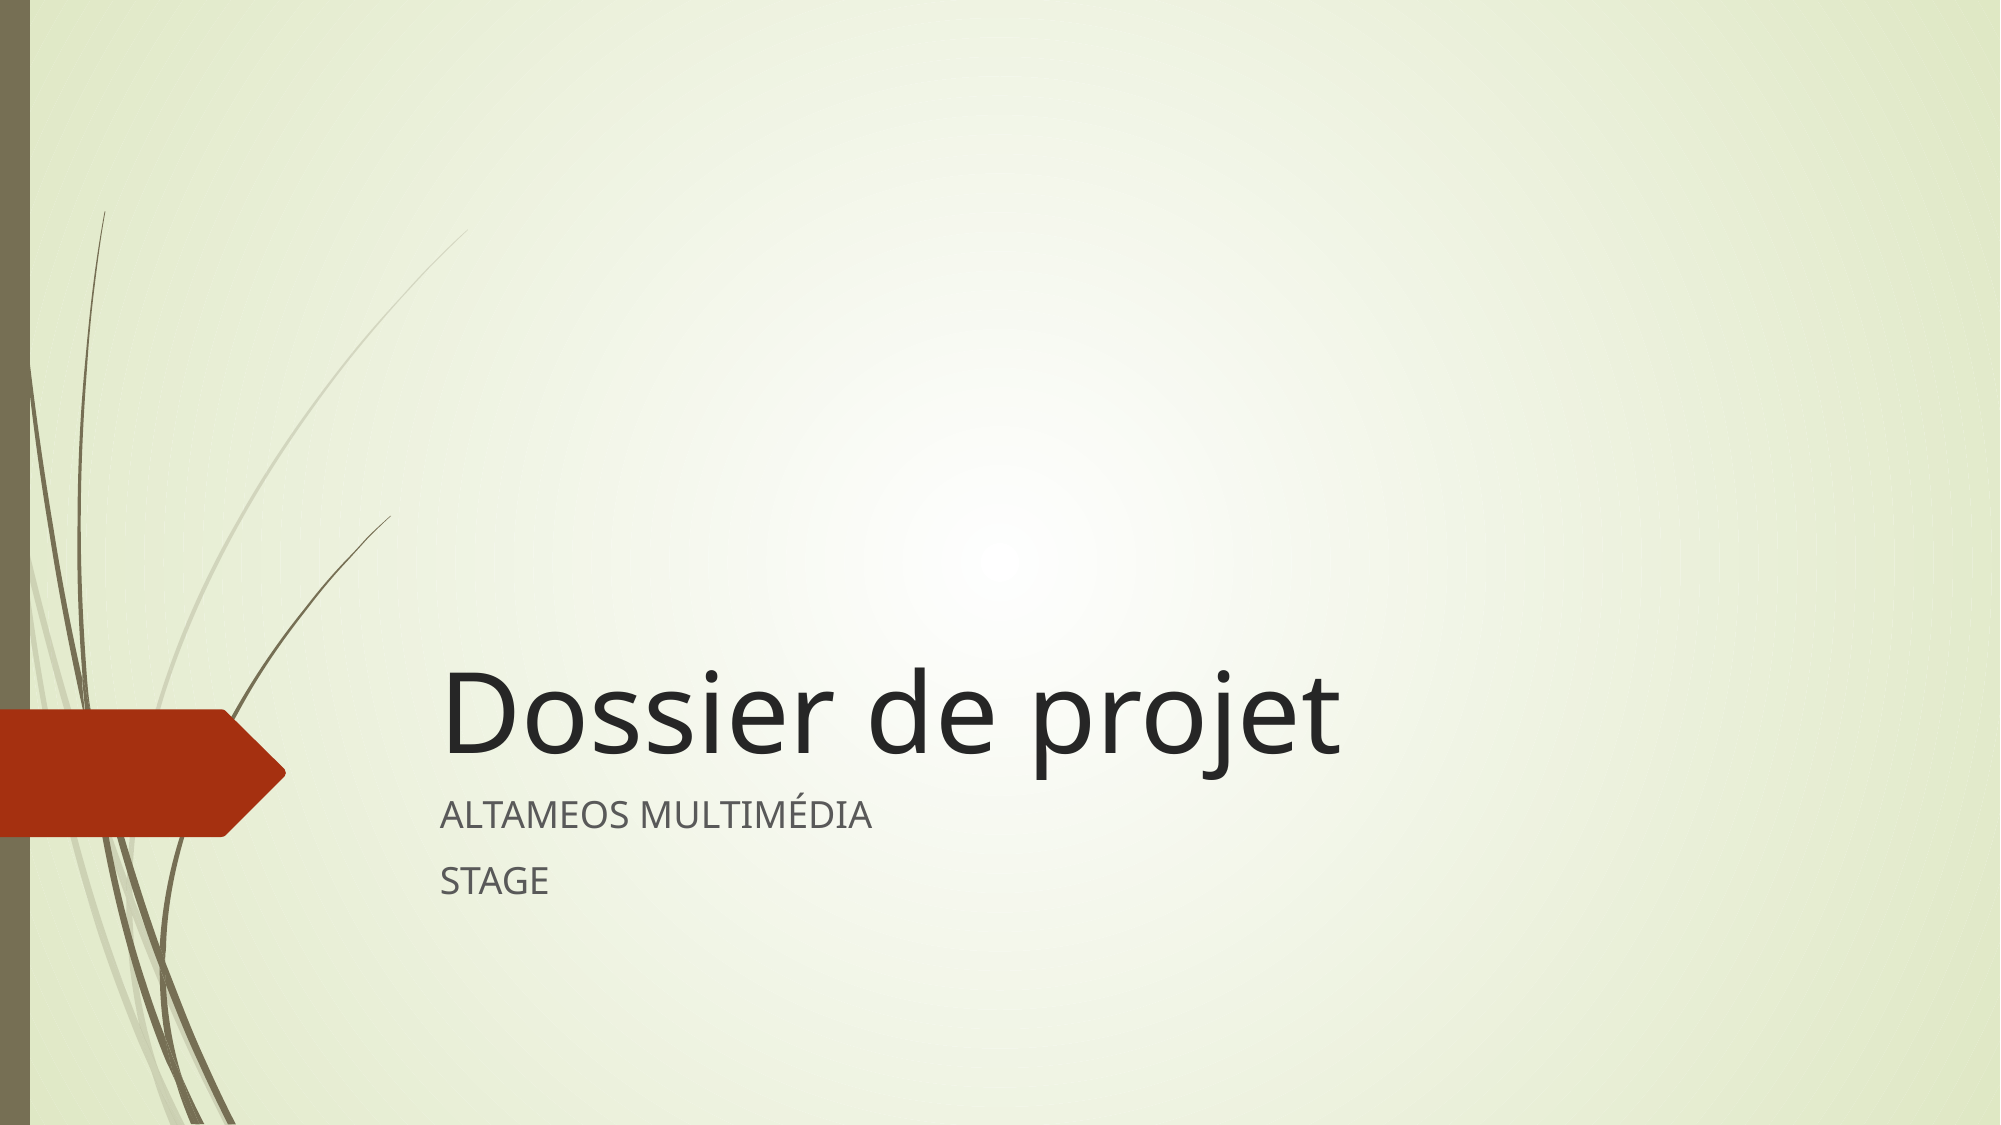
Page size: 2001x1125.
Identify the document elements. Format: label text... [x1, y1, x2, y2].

subtitle ALTAMEOS MULTIMÉDIA STAGE [424, 783, 1888, 969]
title Dossier de projet [424, 412, 1888, 783]
